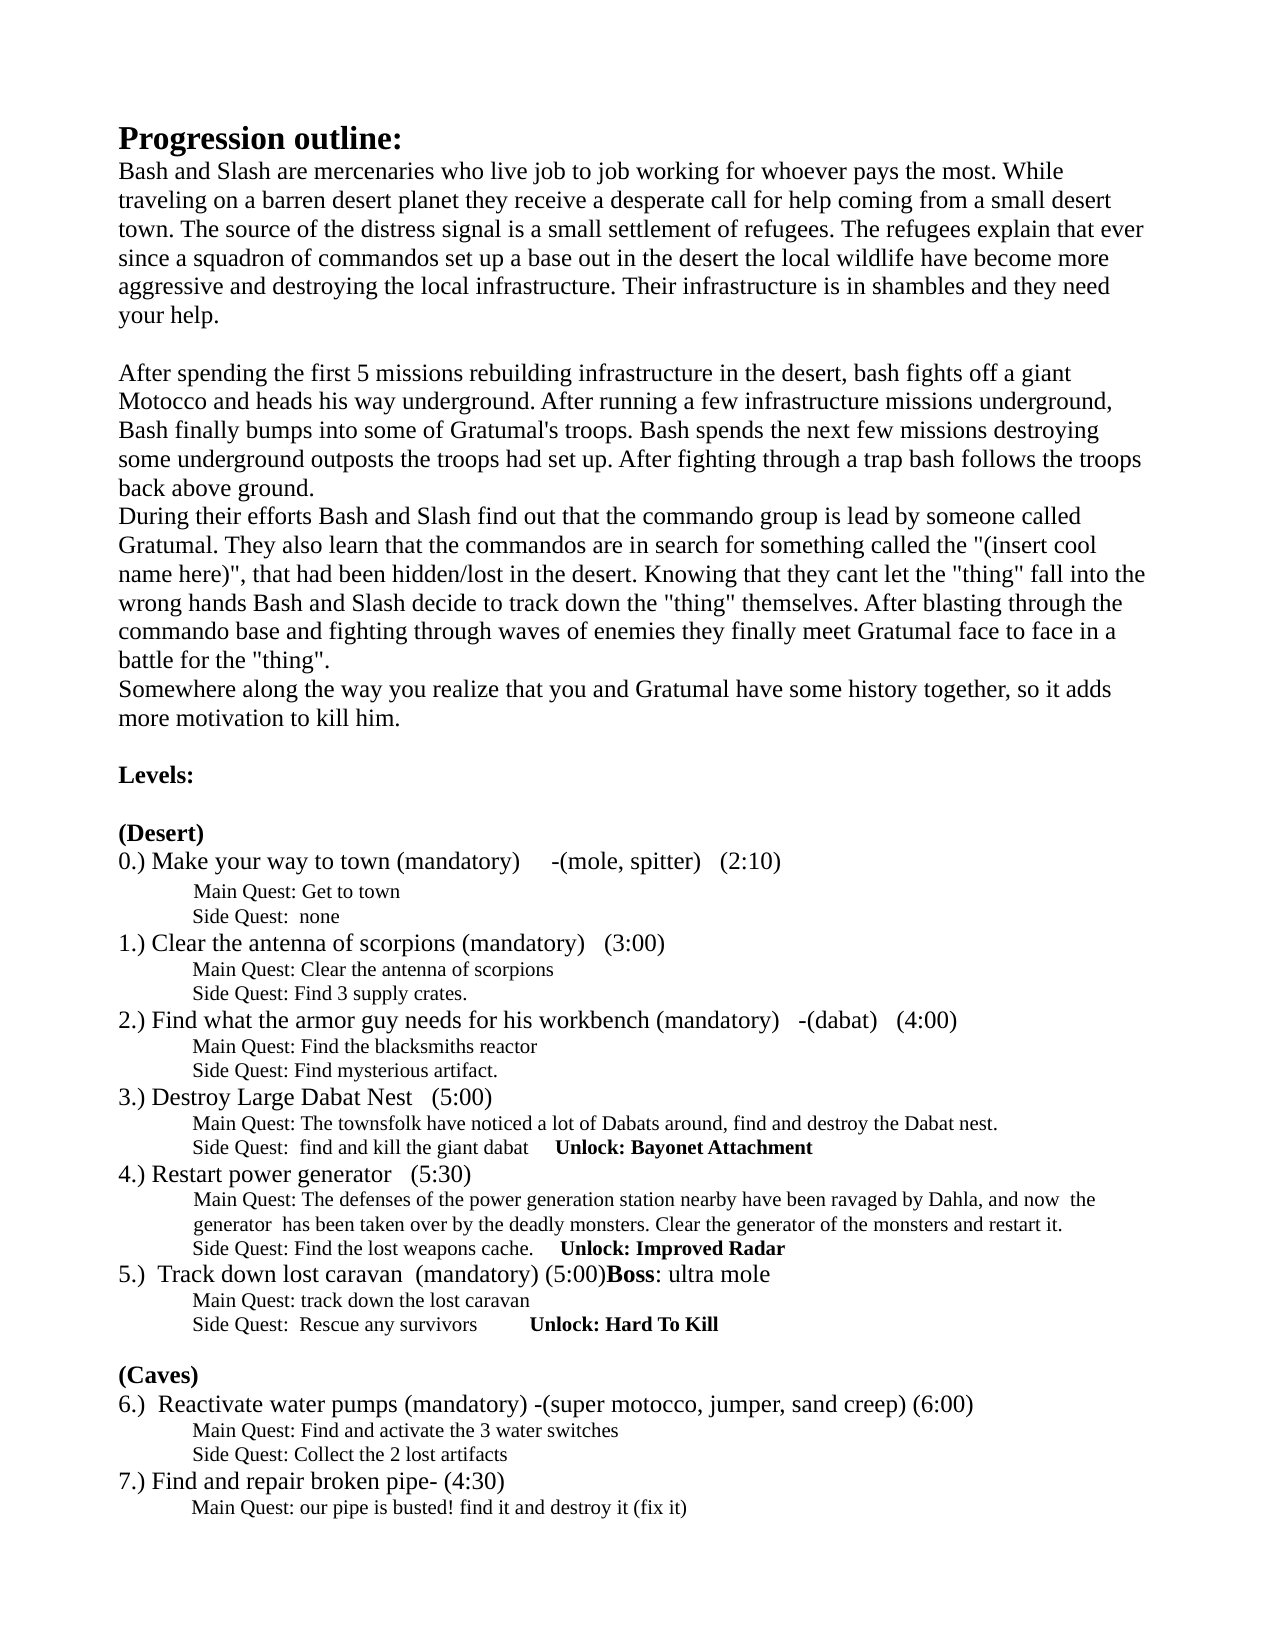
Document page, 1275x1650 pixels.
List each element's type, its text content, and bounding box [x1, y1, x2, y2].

text During their efforts Bash and Slash find out that the commando group is lead by someone called Gratumal. They also learn that the commandos are in search for something called the "(insert cool name here)", that had been hidden/lost in the desert. Knowing that they cant let the "thing" fall into the wrong hands Bash and Slash decide to track down the "thing" themselves. After blasting through the commando base and fighting through waves of enemies they finally meet Gratumal face to face in a battle for the "thing". [118, 501, 1157, 674]
text 4.) Restart power generator (5:30) [118, 1159, 1157, 1187]
text Side Quest: Collect the 2 lost artifacts [118, 1442, 1157, 1466]
text Main Quest: Get to town [118, 875, 1157, 904]
text Main Quest: Find the blacksmiths reactor [118, 1034, 1157, 1058]
text Main Quest: our pipe is busted! find it and destroy it (fix it) [118, 1495, 1157, 1519]
text Progression outline: [118, 118, 1157, 156]
text 3.) Destroy Large Dabat Nest (5:00) [118, 1082, 1157, 1111]
text Somewhere along the way you realize that you and Gratumal have some history together, so it adds more motivation to kill him. [118, 674, 1157, 731]
text 0.) Make your way to town (mandatory) -(mole, spitter) (2:10) [118, 846, 1157, 875]
text After spending the first 5 missions rebuilding infrastructure in the desert, bash fights off a giant Motocco and heads his way underground. After running a few infrastructure missions underground, Bash finally bumps into some of Gratumal's troops. Bash spends the next few missions destroying some underground outposts the troops had set up. After fighting through a trap bash follows the troops back above ground. [118, 358, 1157, 501]
text 2.) Find what the armor guy needs for his workbench (mandatory) -(dabat) (4:00) [118, 1005, 1157, 1034]
text 5.) Track down lost caravan (mandatory) (5:00)Boss: ultra mole [118, 1259, 1157, 1288]
text Main Quest: Find and activate the 3 water switches [118, 1418, 1157, 1442]
text (Caves) [118, 1361, 1157, 1389]
text Side Quest: none [118, 904, 1157, 928]
text Main Quest: track down the lost caravan [118, 1288, 1157, 1312]
text Levels: [118, 760, 1157, 789]
text 1.) Clear the antenna of scorpions (mandatory) (3:00) [118, 928, 1157, 957]
text Main Quest: Clear the antenna of scorpions [118, 957, 1157, 981]
text (Desert) [118, 818, 1157, 846]
text Side Quest: find and kill the giant dabat Unlock: Bayonet Attachment [118, 1134, 1157, 1159]
text Side Quest: Find mysterious artifact. [118, 1058, 1157, 1082]
text Side Quest: Find the lost weapons cache. Unlock: Improved Radar [118, 1236, 1157, 1259]
text 7.) Find and repair broken pipe- (4:30) [118, 1466, 1157, 1495]
text 6.) Reactivate water pumps (mandatory) -(super motocco, jumper, sand creep) (6:00) [118, 1389, 1157, 1418]
text Main Quest: The defenses of the power generation station nearby have been ravaged by Dahla, and now the generator has been taken over by the deadly monsters. Clear the generator of the monsters and restart it. [193, 1187, 1157, 1236]
text Side Quest: Find 3 supply crates. [118, 981, 1157, 1005]
text Bash and Slash are mercenaries who live job to job working for whoever pays the most. While traveling on a barren desert planet they receive a desperate call for help coming from a small desert town. The source of the distress signal is a small settlement of refugees. The refugees explain that ever since a squadron of commandos set up a base out in the desert the local wildlife have become more aggressive and destroying the local infrastructure. Their infrastructure is in shambles and they need your help. [118, 156, 1157, 329]
text Main Quest: The townsfolk have noticed a lot of Dabats around, find and destroy the Dabat nest. [118, 1111, 1157, 1134]
text Side Quest: Rescue any survivors Unlock: Hard To Kill [118, 1312, 1157, 1336]
